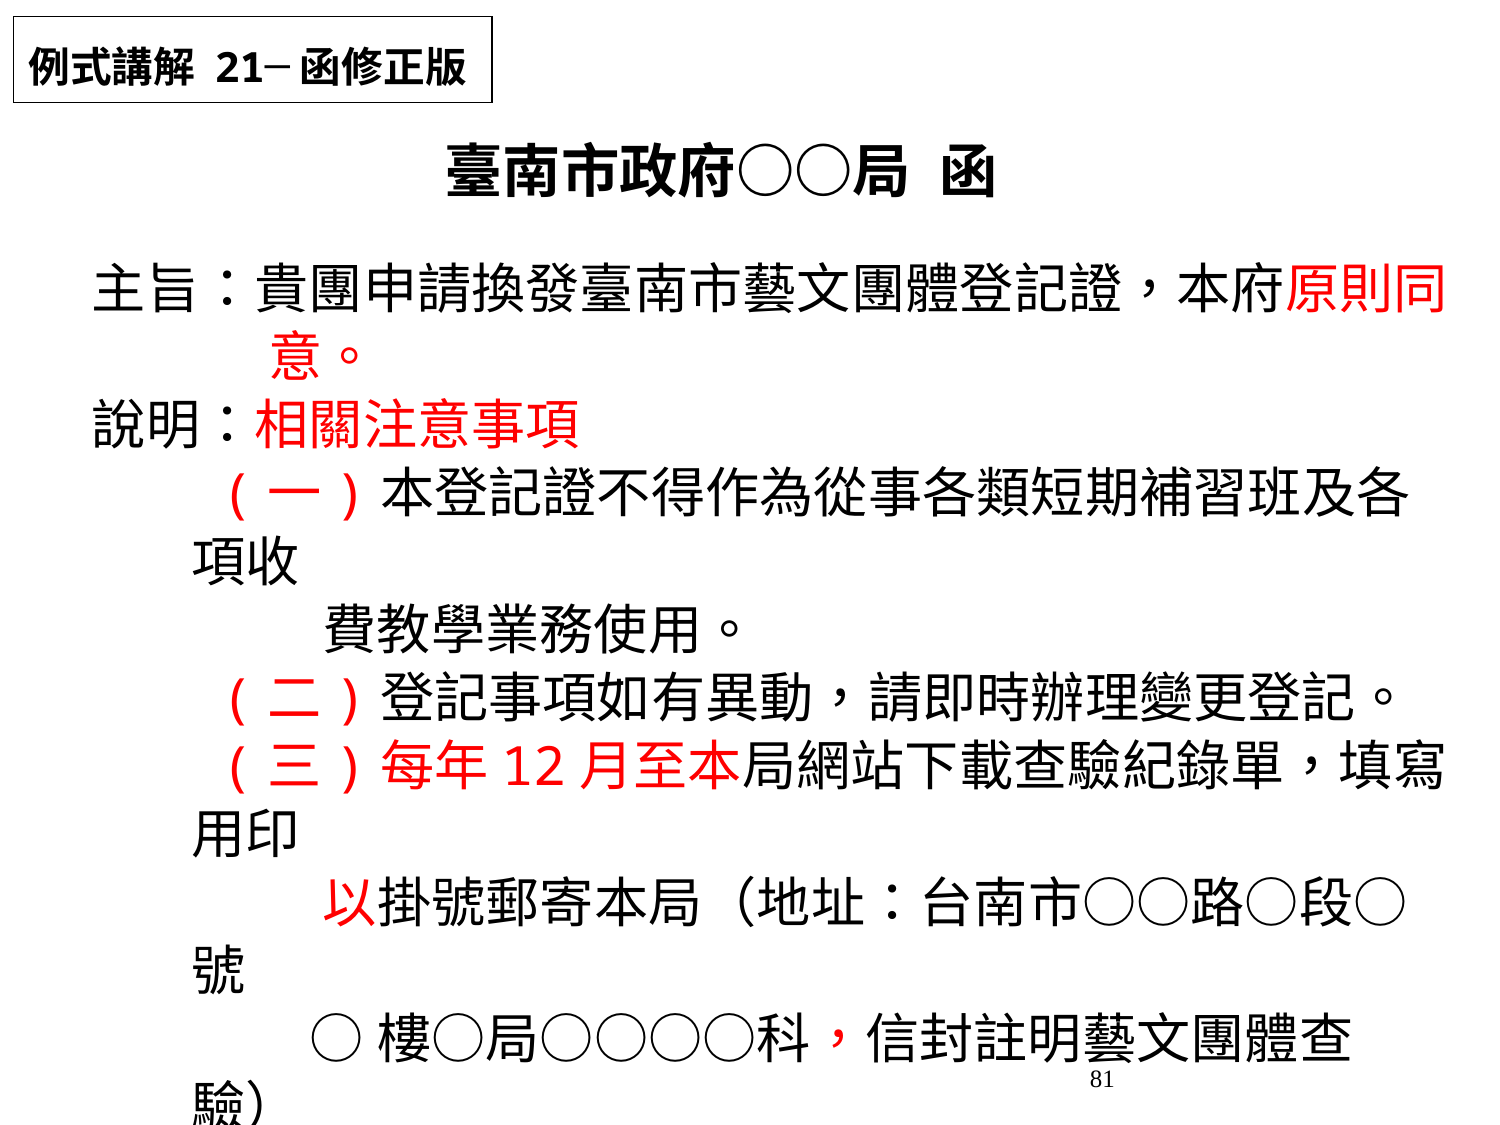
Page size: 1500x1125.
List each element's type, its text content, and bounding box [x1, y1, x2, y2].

text_box 臺南市政府○○局 函 [426, 126, 1017, 214]
text_box 例式講解 21─函修正版 [13, 16, 493, 103]
text_box 主旨：貴團申請換發臺南市藝文團體登記證，本府原則同 意。 說明：相關注意事項 (一)本登記證不得作為從事各類短期補習班及各項收 費教學業務使用。 (二)登記事項如有異動，請即時辦理變更登記。 (三)每年12月至本局網站下載查驗紀錄單，填寫用印 以掛號郵寄本局（地址：台南市○○路○段○號 ○樓○局○○○○科，信封註明藝文團體查驗） 。無正當理由連續二年未按時送查驗者，由本局 註銷登記。 (四)藝文登記證逾期未主動辦理者，該證失效。 [77, 243, 1464, 1125]
